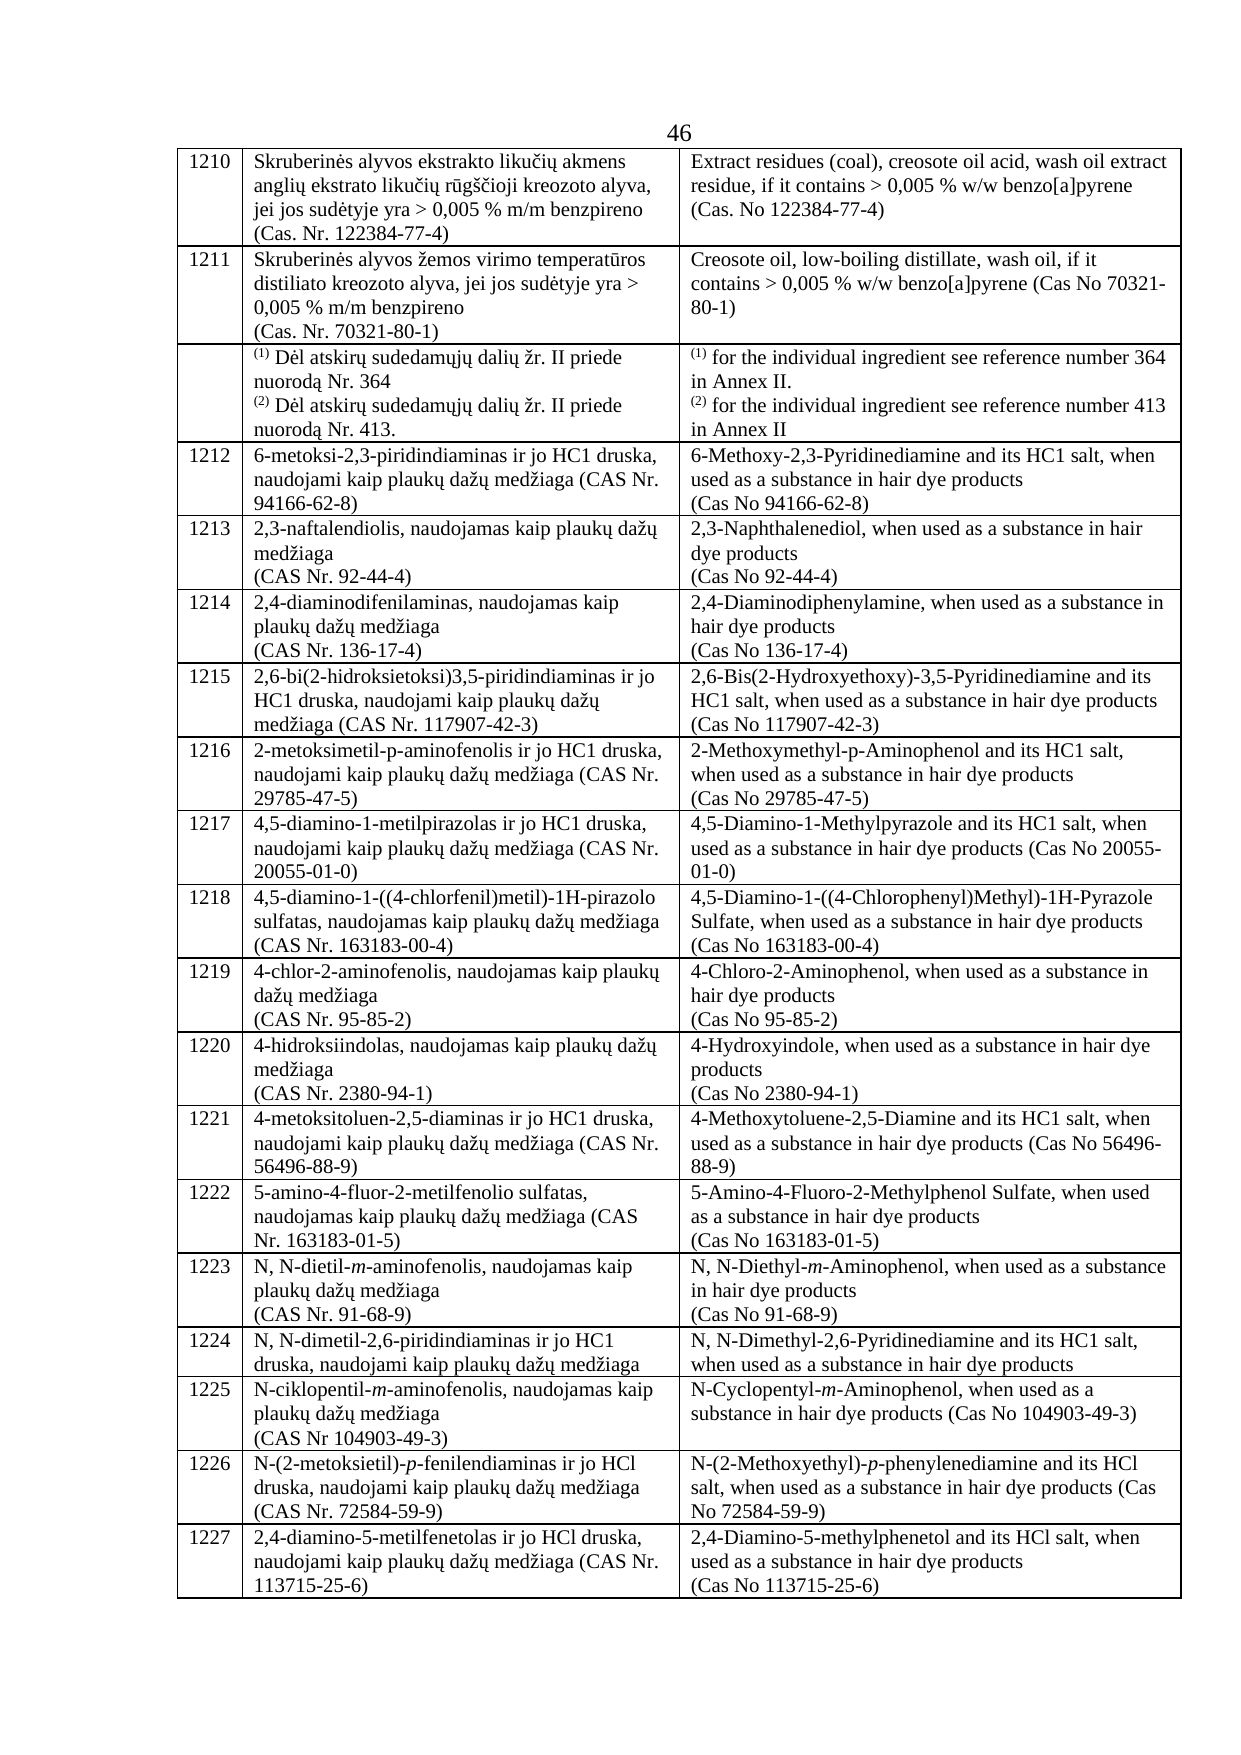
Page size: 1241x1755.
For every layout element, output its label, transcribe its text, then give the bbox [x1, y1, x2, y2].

table_cell 4-Chloro-2-Aminophenol, when used as a substance in hair dye products (Cas No 95-85-2) [680, 959, 1180, 1031]
table_cell Creosote oil, low-boiling distillate, wash oil, if it contains > 0,005 % w/w benzo[a]pyrene (Cas No 70321-80-1) [680, 247, 1180, 343]
table_cell 1219 [178, 959, 242, 1031]
table_cell 4-metoksitoluen-2,5-diaminas ir jo HC1 druska, naudojami kaip plaukų dažų medžiaga (CAS Nr. 56496-88-9) [243, 1106, 679, 1178]
table_cell 1221 [178, 1106, 242, 1178]
table_cell 5-amino-4-fluor-2-metilfenolio sulfatas, naudojamas kaip plaukų dažų medžiaga (CAS Nr. 163183-01-5) [243, 1180, 679, 1252]
table_cell 1222 [178, 1180, 242, 1252]
table_cell 6-Methoxy-2,3-Pyridinediamine and its HC1 salt, when used as a substance in hair dye products (Cas No 94166-62-8) [680, 443, 1180, 515]
table_cell 4-chlor-2-aminofenolis, naudojamas kaip plaukų dažų medžiaga (CAS Nr. 95-85-2) [243, 959, 679, 1031]
table_cell Skruberinės alyvos ekstrakto likučių akmens anglių ekstrato likučių rūgščioji kreozoto alyva, jei jos sudėtyje yra > 0,005 % m/m benzpireno (Cas. Nr. 122384-77-4) [243, 149, 679, 245]
table_cell N, N-dimetil-2,6-piridindiaminas ir jo HC1 druska, naudojami kaip plaukų dažų medžiaga [243, 1328, 679, 1376]
table_cell Skruberinės alyvos žemos virimo temperatūros distiliato kreozoto alyva, jei jos sudėtyje yra > 0,005 % m/m benzpireno (Cas. Nr. 70321-80-1) [243, 247, 679, 343]
table_cell 2,6-bi(2-hidroksietoksi)3,5-piridindiaminas ir jo HC1 druska, naudojami kaip plaukų dažų medžiaga (CAS Nr. 117907-42-3) [243, 664, 679, 736]
table_cell 2,4-diamino-5-metilfenetolas ir jo HCl druska, naudojami kaip plaukų dažų medžiaga (CAS Nr. 113715-25-6) [243, 1525, 679, 1597]
table_cell 1224 [178, 1328, 242, 1376]
table_cell 1223 [178, 1254, 242, 1326]
table_cell 2,4-diaminodifenilaminas, naudojamas kaip plaukų dažų medžiaga (CAS Nr. 136-17-4) [243, 590, 679, 662]
table_cell N-Cyclopentyl-m-Aminophenol, when used as a substance in hair dye products (Cas No 104903-49-3) [680, 1377, 1180, 1449]
table_cell 1218 [178, 885, 242, 957]
table_cell 1225 [178, 1377, 242, 1449]
table_cell 2,3-naftalendiolis, naudojamas kaip plaukų dažų medžiaga (CAS Nr. 92-44-4) [243, 516, 679, 588]
table_cell 4-Methoxytoluene-2,5-Diamine and its HC1 salt, when used as a substance in hair dye products (Cas No 56496-88-9) [680, 1106, 1180, 1178]
table_cell 1211 [178, 247, 242, 343]
table_cell 2-metoksimetil-p-aminofenolis ir jo HC1 druska, naudojami kaip plaukų dažų medžiaga (CAS Nr. 29785-47-5) [243, 738, 679, 810]
table_cell 2,3-Naphthalenediol, when used as a substance in hair dye products (Cas No 92-44-4) [680, 516, 1180, 588]
table_cell 1227 [178, 1525, 242, 1597]
table_cell N, N-dietil-m-aminofenolis, naudojamas kaip plaukų dažų medžiaga (CAS Nr. 91-68-9) [243, 1254, 679, 1326]
table_cell N, N-Diethyl-m-Aminophenol, when used as a substance in hair dye products (Cas No 91-68-9) [680, 1254, 1180, 1326]
table_cell 1213 [178, 516, 242, 588]
table_cell 1220 [178, 1033, 242, 1105]
table_cell 2,6-Bis(2-Hydroxyethoxy)-3,5-Pyridinediamine and its HC1 salt, when used as a substance in hair dye products (Cas No 117907-42-3) [680, 664, 1180, 736]
table_cell 1214 [178, 590, 242, 662]
table_cell 2-Methoxymethyl-p-Aminophenol and its HC1 salt, when used as a substance in hair dye products (Cas No 29785-47-5) [680, 738, 1180, 810]
table_cell (1) for the individual ingredient see reference number 364 in Annex II. (2) for the individual ingredient see reference number 413 in Annex II [680, 345, 1180, 441]
table_cell 5-Amino-4-Fluoro-2-Methylphenol Sulfate, when used as a substance in hair dye products (Cas No 163183-01-5) [680, 1180, 1180, 1252]
table_cell [178, 345, 242, 441]
table_cell 4,5-Diamino-1-((4-Chlorophenyl)Methyl)-1H-Pyrazole Sulfate, when used as a substance in hair dye products (Cas No 163183-00-4) [680, 885, 1180, 957]
table_cell 6-metoksi-2,3-piridindiaminas ir jo HC1 druska, naudojami kaip plaukų dažų medžiaga (CAS Nr. 94166-62-8) [243, 443, 679, 515]
table_cell 1216 [178, 738, 242, 810]
table_cell 4-hidroksiindolas, naudojamas kaip plaukų dažų medžiaga (CAS Nr. 2380-94-1) [243, 1033, 679, 1105]
table_cell 4,5-diamino-1-metilpirazolas ir jo HC1 druska, naudojami kaip plaukų dažų medžiaga (CAS Nr. 20055-01-0) [243, 811, 679, 883]
table_cell N-(2-metoksietil)-p-fenilendiaminas ir jo HCl druska, naudojami kaip plaukų dažų medžiaga (CAS Nr. 72584-59-9) [243, 1451, 679, 1523]
table_cell 1210 [178, 149, 242, 245]
table_cell 1215 [178, 664, 242, 736]
table_cell 4-Hydroxyindole, when used as a substance in hair dye products (Cas No 2380-94-1) [680, 1033, 1180, 1105]
table_cell 1226 [178, 1451, 242, 1523]
table_cell 1212 [178, 443, 242, 515]
table_cell 4,5-Diamino-1-Methylpyrazole and its HC1 salt, when used as a substance in hair dye products (Cas No 20055-01-0) [680, 811, 1180, 883]
table_cell (1) Dėl atskirų sudedamųjų dalių žr. II priede nuorodą Nr. 364 (2) Dėl atskirų sudedamųjų dalių žr. II priede nuorodą Nr. 413. [243, 345, 679, 441]
table_cell N-ciklopentil-m-aminofenolis, naudojamas kaip plaukų dažų medžiaga (CAS Nr 104903-49-3) [243, 1377, 679, 1449]
table_cell 1217 [178, 811, 242, 883]
table_cell N, N-Dimethyl-2,6-Pyridinediamine and its HC1 salt, when used as a substance in hair dye products [680, 1328, 1180, 1376]
table_cell 4,5-diamino-1-((4-chlorfenil)metil)-1H-pirazolo sulfatas, naudojamas kaip plaukų dažų medžiaga (CAS Nr. 163183-00-4) [243, 885, 679, 957]
table_cell N-(2-Methoxyethyl)-p-phenylenediamine and its HCl salt, when used as a substance in hair dye products (Cas No 72584-59-9) [680, 1451, 1180, 1523]
table_cell 2,4-Diamino-5-methylphenetol and its HCl salt, when used as a substance in hair dye products (Cas No 113715-25-6) [680, 1525, 1180, 1597]
table_cell Extract residues (coal), creosote oil acid, wash oil extract residue, if it contains > 0,005 % w/w benzo[a]pyrene (Cas. No 122384-77-4) [680, 149, 1180, 245]
table_cell 2,4-Diaminodiphenylamine, when used as a substance in hair dye products (Cas No 136-17-4) [680, 590, 1180, 662]
